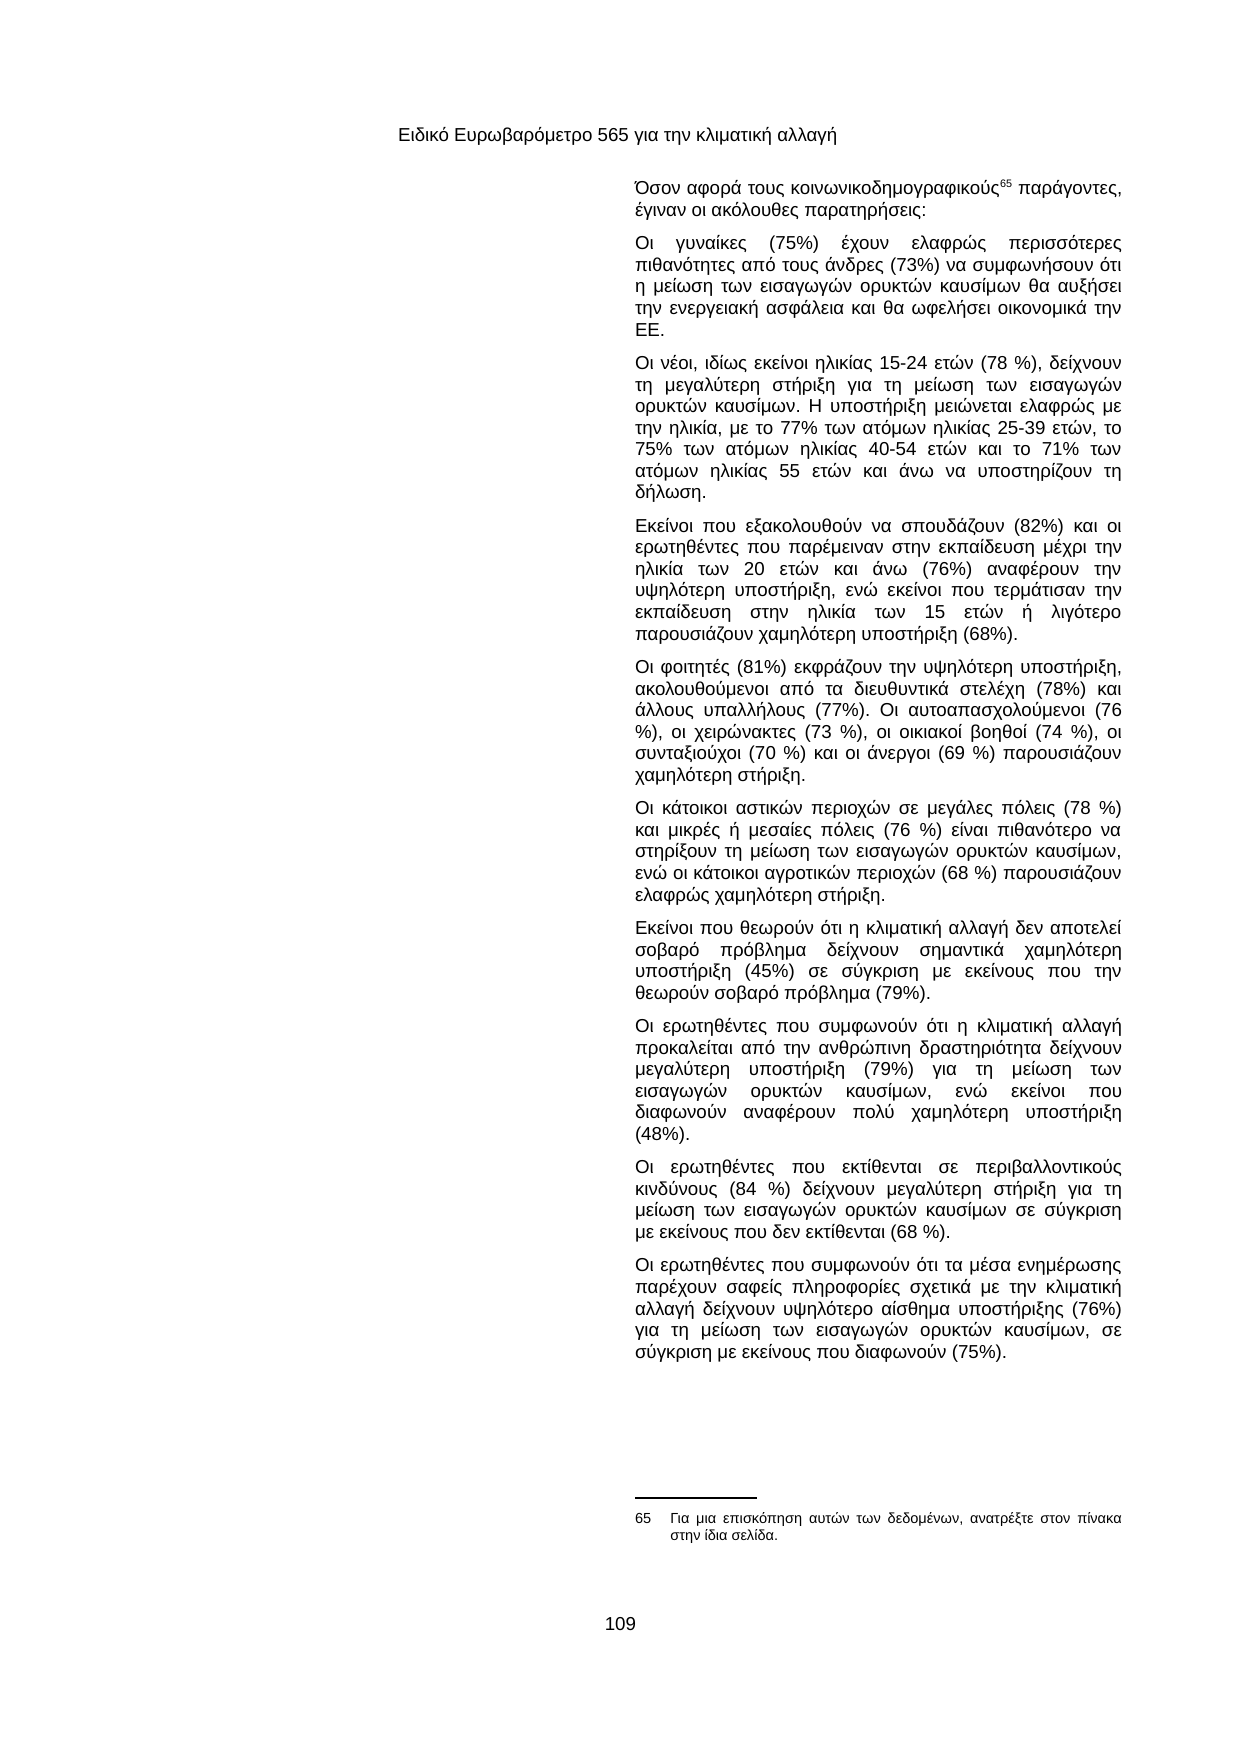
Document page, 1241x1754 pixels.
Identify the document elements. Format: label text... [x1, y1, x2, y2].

text Όσον αφορά τους κοινωνικοδημογραφικούς παράγοντες, έγιναν οι ακόλουθες παρατηρήσεις: [635, 177, 1122, 220]
text Οι κάτοικοι αστικών περιοχών σε μεγάλες πόλεις (78 %) και μικρές ή μεσαίες πόλεις (76 %) είναι πιθανότερο να στηρίξουν τη μείωση των εισαγωγών ορυκτών καυσίμων, ενώ οι κάτοικοι αγροτικών περιοχών (68 %) παρουσιάζουν ελαφρώς χαμηλότερη στήριξη. [635, 797, 1122, 905]
text Εκείνοι που εξακολουθούν να σπουδάζουν (82%) και οι ερωτηθέντες που παρέμειναν στην εκπαίδευση μέχρι την ηλικία των 20 ετών και άνω (76%) αναφέρουν την υψηλότερη υποστήριξη, ενώ εκείνοι που τερμάτισαν την εκπαίδευση στην ηλικία των 15 ετών ή λιγότερο παρουσιάζουν χαμηλότερη υποστήριξη (68%). [635, 514, 1122, 644]
text Οι φοιτητές (81%) εκφράζουν την υψηλότερη υποστήριξη, ακολουθούμενοι από τα διευθυντικά στελέχη (78%) και άλλους υπαλλήλους (77%). Οι αυτοαπασχολούμενοι (76 %), οι χειρώνακτες (73 %), οι οικιακοί βοηθοί (74 %), οι συνταξιούχοι (70 %) και οι άνεργοι (69 %) παρουσιάζουν χαμηλότερη στήριξη. [635, 656, 1122, 785]
text Οι γυναίκες (75%) έχουν ελαφρώς περισσότερες πιθανότητες από τους άνδρες (73%) να συμφωνήσουν ότι η μείωση των εισαγωγών ορυκτών καυσίμων θα αυξήσει την ενεργειακή ασφάλεια και θα ωφελήσει οικονομικά την ΕΕ. [635, 232, 1122, 340]
text Εκείνοι που θεωρούν ότι η κλιματική αλλαγή δεν αποτελεί σοβαρό πρόβλημα δείχνουν σημαντικά χαμηλότερη υποστήριξη (45%) σε σύγκριση με εκείνους που την θεωρούν σοβαρό πρόβλημα (79%). [635, 917, 1122, 1003]
text Οι νέοι, ιδίως εκείνοι ηλικίας 15-24 ετών (78 %), δείχνουν τη μεγαλύτερη στήριξη για τη μείωση των εισαγωγών ορυκτών καυσίμων. Η υποστήριξη μειώνεται ελαφρώς με την ηλικία, με το 77% των ατόμων ηλικίας 25-39 ετών, το 75% των ατόμων ηλικίας 40-54 ετών και το 71% των ατόμων ηλικίας 55 ετών και άνω να υποστηρίζουν τη δήλωση. [635, 352, 1122, 503]
text Για μια επισκόπηση αυτών των δεδομένων, ανατρέξτε στον πίνακα στην ίδια σελίδα. [635, 1510, 1122, 1543]
text Οι ερωτηθέντες που εκτίθενται σε περιβαλλοντικούς κινδύνους (84 %) δείχνουν μεγαλύτερη στήριξη για τη μείωση των εισαγωγών ορυκτών καυσίμων σε σύγκριση με εκείνους που δεν εκτίθενται (68 %). [635, 1156, 1122, 1242]
text Οι ερωτηθέντες που συμφωνούν ότι η κλιματική αλλαγή προκαλείται από την ανθρώπινη δραστηριότητα δείχνουν μεγαλύτερη υποστήριξη (79%) για τη μείωση των εισαγωγών ορυκτών καυσίμων, ενώ εκείνοι που διαφωνούν αναφέρουν πολύ χαμηλότερη υποστήριξη (48%). [635, 1015, 1122, 1144]
text Οι ερωτηθέντες που συμφωνούν ότι τα μέσα ενημέρωσης παρέχουν σαφείς πληροφορίες σχετικά με την κλιματική αλλαγή δείχνουν υψηλότερο αίσθημα υποστήριξης (76%) για τη μείωση των εισαγωγών ορυκτών καυσίμων, σε σύγκριση με εκείνους που διαφωνούν (75%). [635, 1254, 1122, 1362]
